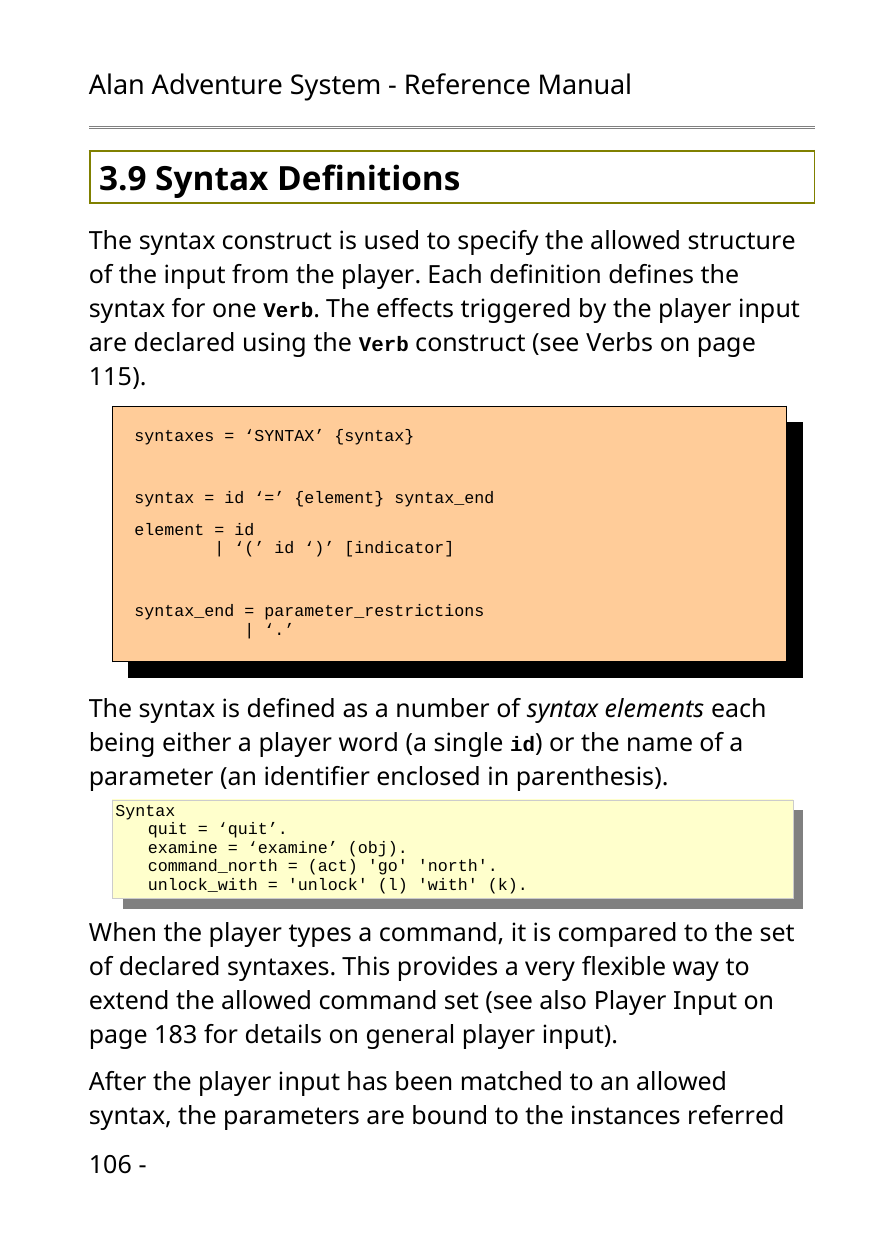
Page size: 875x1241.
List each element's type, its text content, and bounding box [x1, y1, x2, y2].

text Syntax quit = ‘quit’. examine = ‘examine’ (obj). [113, 801, 793, 855]
text syntax = id ‘=’ {element} syntax_end [113, 468, 786, 500]
text command_north = (act) 'go' 'north'. unlock_with = 'unlock' (l) 'with' (k). [113, 855, 793, 898]
text syntaxes = ‘SYNTAX’ {syntax} [113, 407, 786, 437]
text The syntax is defined as a number of syntax elements each being either a play­er word (a single id) or the name of a parameter (an identifier enclosed in parenthesis). [88, 691, 815, 793]
subtitle Syntax Definitions [91, 152, 814, 202]
text The syntax construct is used to specify the allowed structure of the input from the player. Each definition defines the syntax for one Verb. The effects trig­gered by the player input are declared using the Verb construct (see Verbs on page 85). [88, 223, 815, 393]
text When the player types a command, it is compared to the set of declared syntaxes. This provides a very flexible way to extend the allowed command set (see also Player Input on page 140 for details on general player input). [88, 915, 815, 1051]
text After the player input has been matched to an allowed syntax, the parameters are bound to the instances referred [88, 1064, 815, 1132]
text element = id | ‘(’ id ‘)’ [indicator] [113, 500, 786, 550]
text syntax_end = parameter_restrictions | ‘.’ [113, 581, 786, 661]
